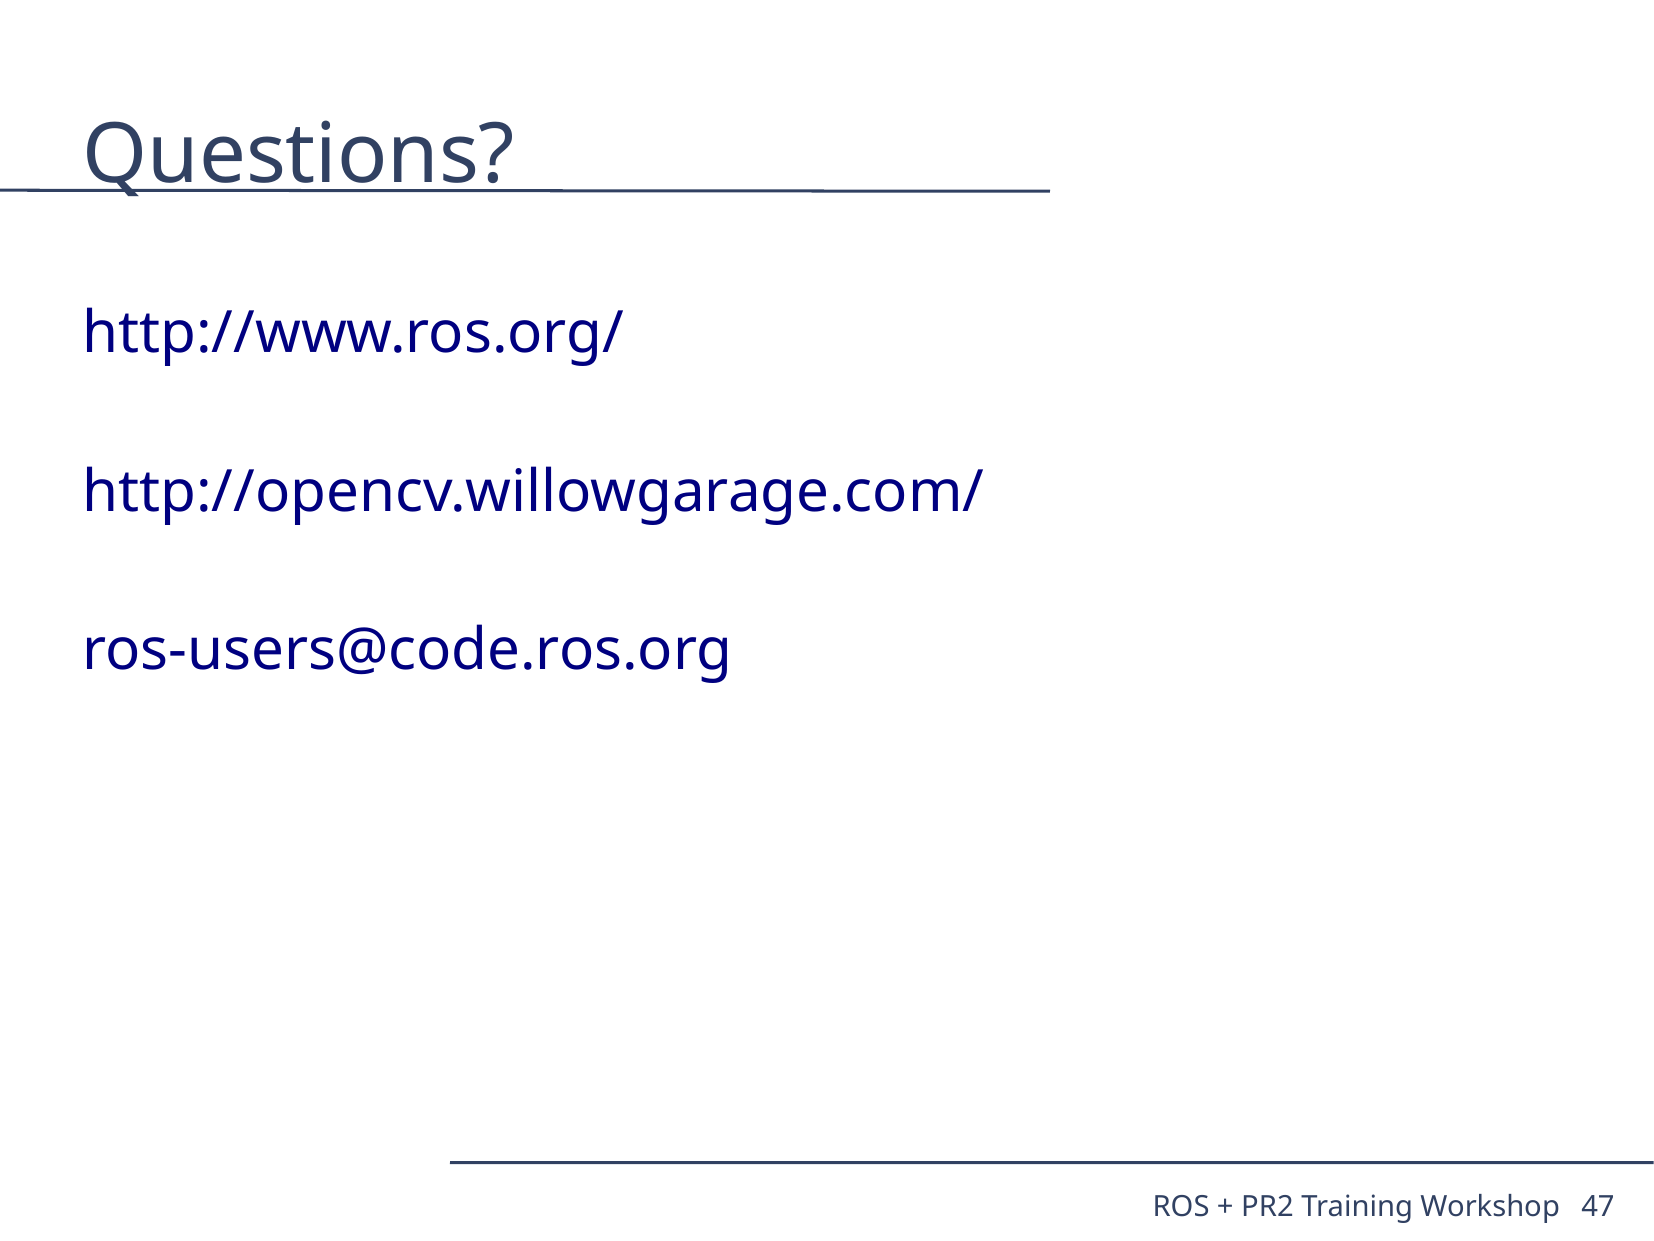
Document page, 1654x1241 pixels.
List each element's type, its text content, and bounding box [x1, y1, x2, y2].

title Questions? [82, 75, 1571, 226]
list http://www.ros.org/ http://opencv.willowgarage.com/ ros-users@code.ros.org [82, 290, 1571, 1109]
